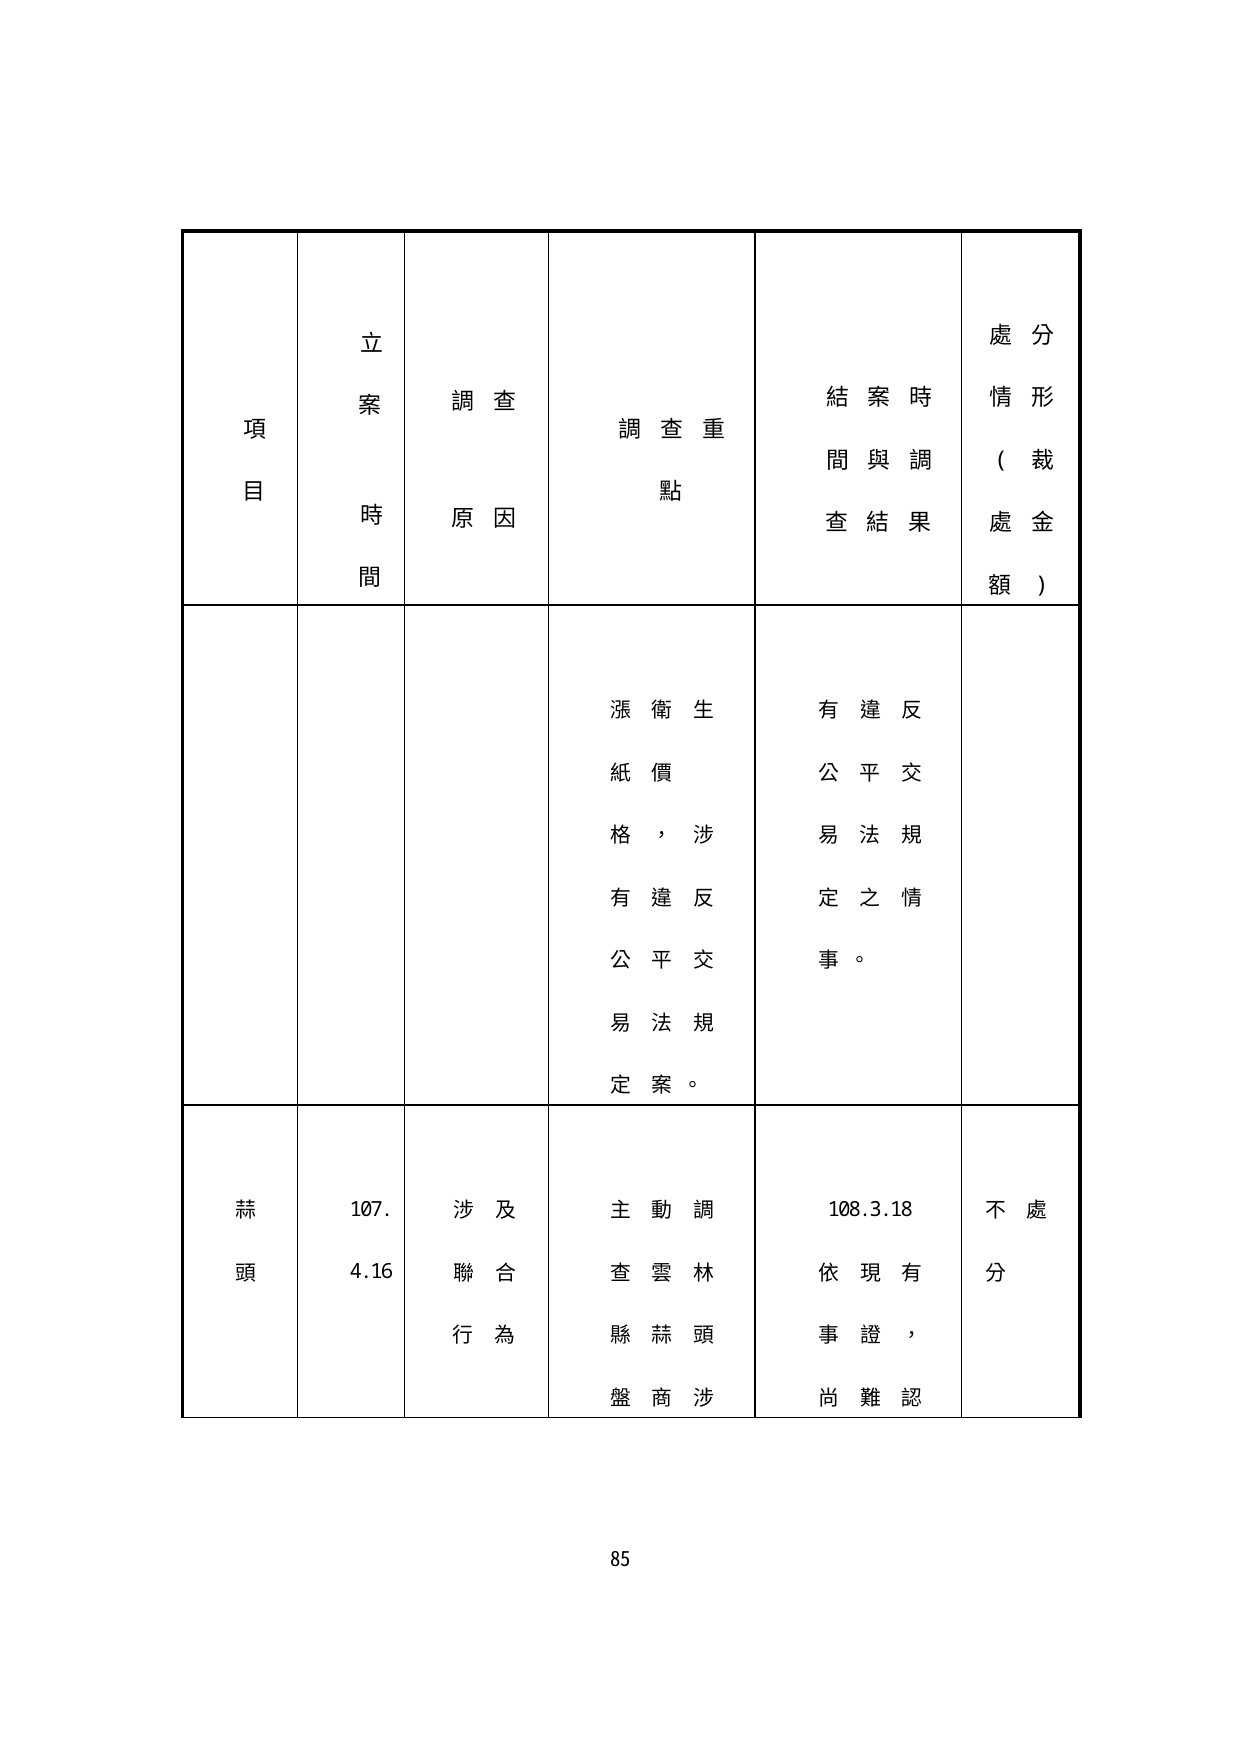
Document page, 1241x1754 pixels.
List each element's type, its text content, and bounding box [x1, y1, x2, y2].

table_cell [184, 606, 297, 1104]
table_header 結案時間與調查結果 [756, 233, 961, 604]
table_header 調查 原因 [405, 233, 548, 604]
table_cell [405, 606, 548, 1104]
table_cell 有違反公平交易法規定之情事。 [756, 606, 961, 1104]
table_cell [962, 606, 1078, 1104]
table_cell 不處分 [962, 1106, 1078, 1417]
table_cell 107.4.16 [298, 1106, 404, 1417]
table_cell 蒜頭 [184, 1106, 297, 1417]
table_cell 108.3.18依現有事證，尚難認 [756, 1106, 961, 1417]
table_cell 涉及聯合行為 [405, 1106, 548, 1417]
table_header 立案 時間 [298, 233, 404, 604]
table_cell [298, 606, 404, 1104]
table_cell 主動調查雲林縣蒜頭盤商涉 [549, 1106, 754, 1417]
table_header 項目 [184, 233, 297, 604]
table_header 處分情形(裁處金額) [962, 233, 1078, 604]
table_header 調查重點 [549, 233, 754, 604]
table_cell 漲衛生紙價格，涉有違反公平交易法規定案。 [549, 606, 754, 1104]
